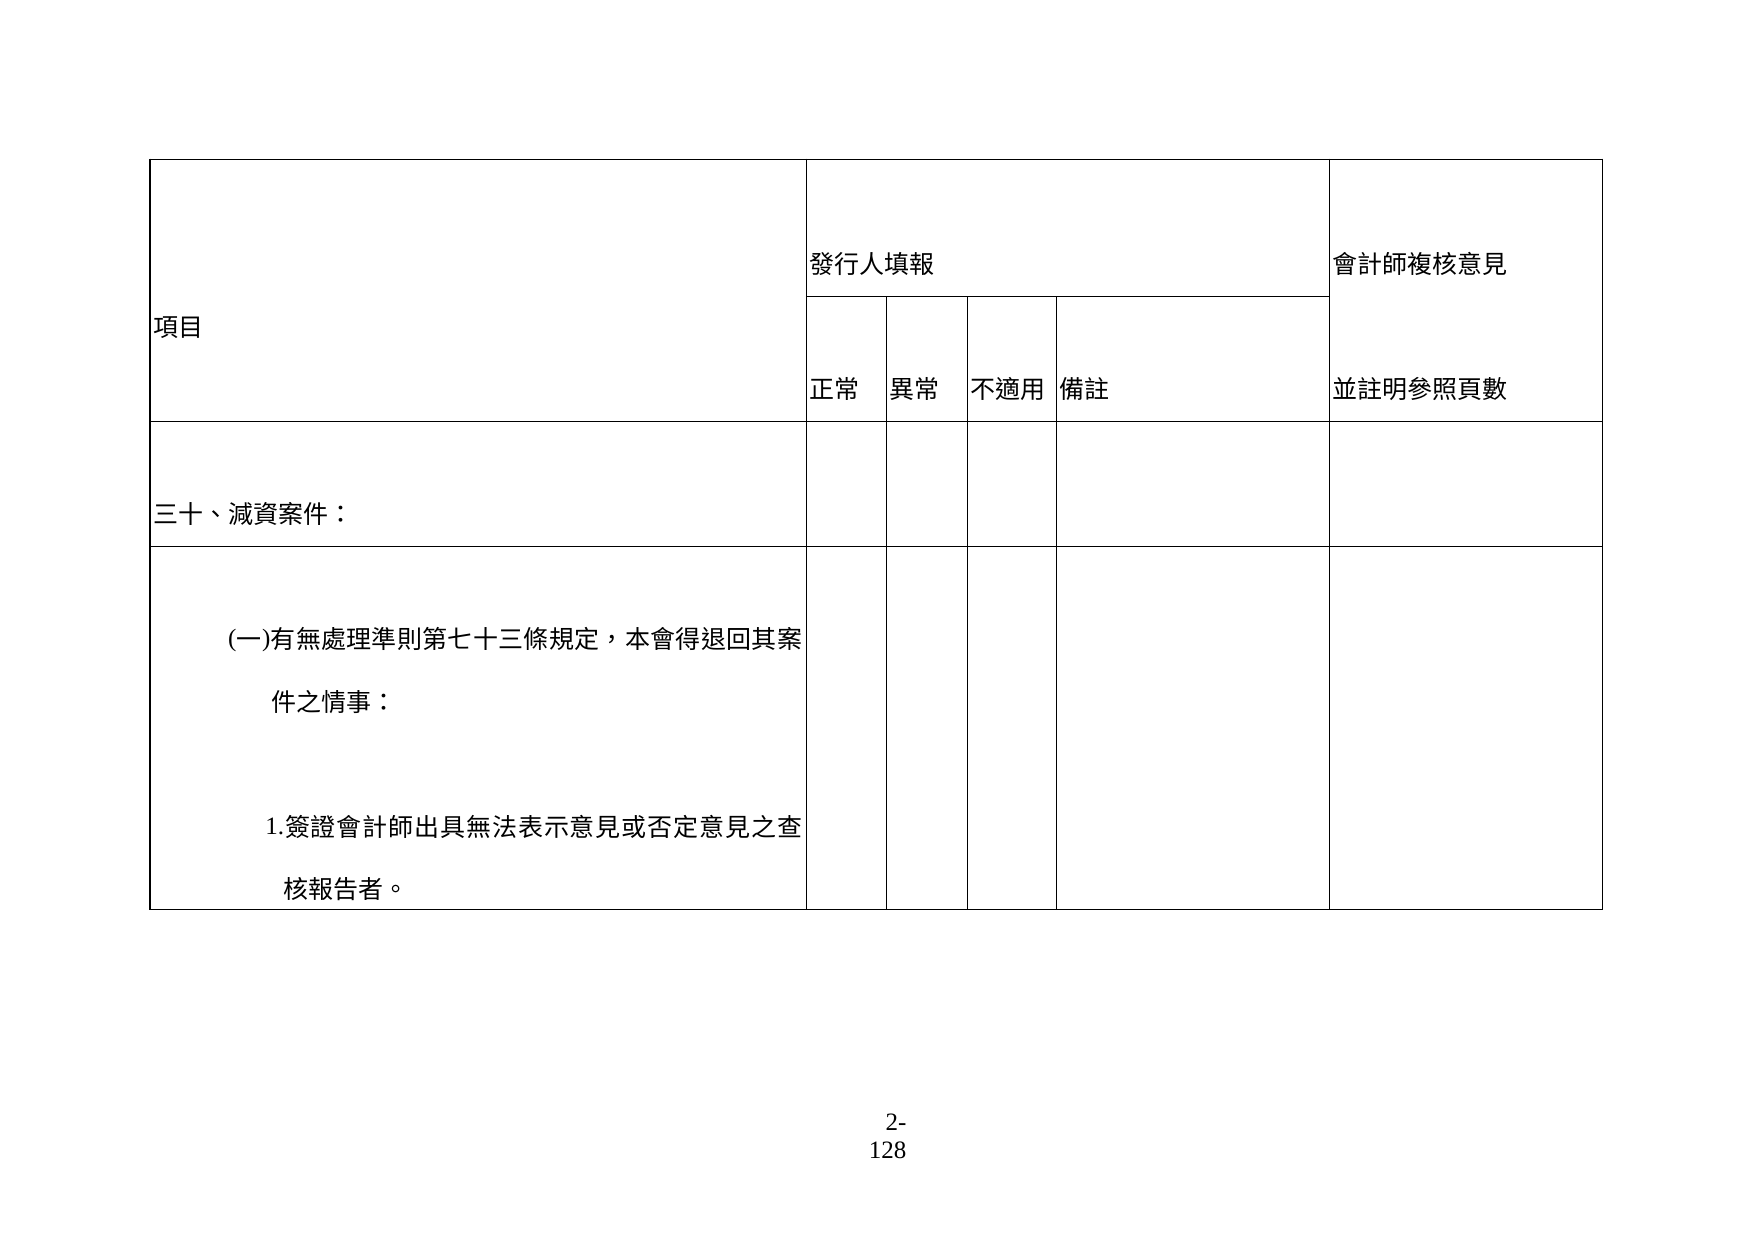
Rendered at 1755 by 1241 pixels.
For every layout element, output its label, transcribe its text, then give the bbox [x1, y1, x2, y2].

table_cell [807, 422, 886, 546]
table_cell [887, 547, 967, 908]
table_cell [807, 547, 886, 908]
table_cell [968, 547, 1056, 908]
table_cell 正常 [807, 297, 886, 421]
table_cell 異常 [887, 297, 967, 421]
table_cell 三十、減資案件： [151, 422, 806, 546]
table_cell [1057, 547, 1329, 908]
table_cell [1330, 422, 1602, 546]
table_cell [968, 422, 1056, 546]
table_cell 備註 [1057, 297, 1329, 421]
table_header 項目 [151, 160, 806, 421]
table_header 會計師複核意見 並註明參照頁數 [1330, 160, 1602, 421]
table_cell 不適用 [968, 297, 1056, 421]
table_cell (一)有無處理準則第七十三條規定，本會得退回其案件之情事： 1.簽證會計師出具無法表示意見或否定意見之查核報告者。 [151, 547, 806, 908]
table_cell [1330, 547, 1602, 908]
table_cell [1057, 422, 1329, 546]
table_header 發行人填報 [807, 160, 1329, 296]
table_cell [887, 422, 967, 546]
